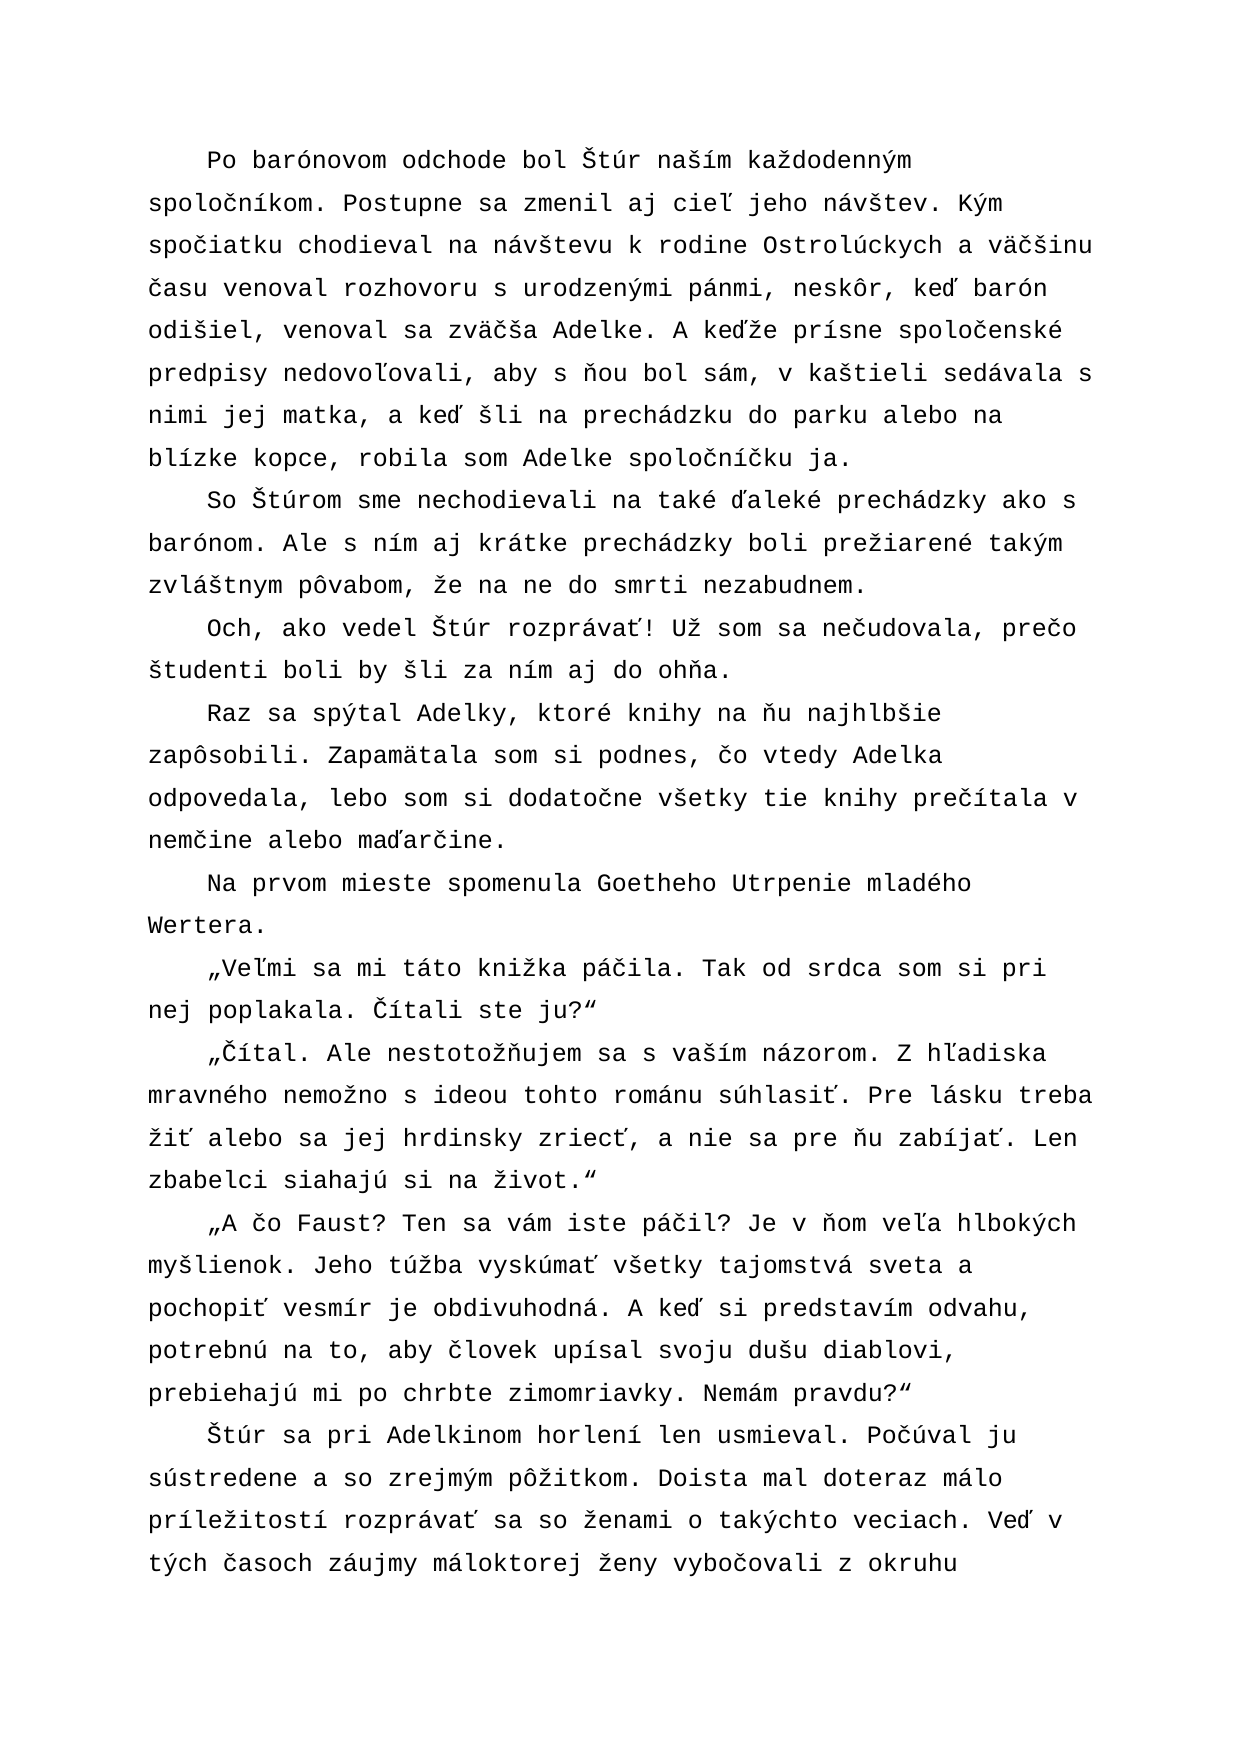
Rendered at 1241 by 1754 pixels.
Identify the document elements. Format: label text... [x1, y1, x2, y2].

text Štúr sa pri Adelkinom horlení len usmieval. Počúval ju sústredene a so zrejmým pôžitkom. Doista mal doteraz málo príležitostí rozprávať sa so ženami o takýchto veciach. Veď v tých časoch záujmy máloktorej ženy vybočovali z okruhu [148, 1423, 1093, 1578]
text „Veľmi sa mi táto knižka páčila. Tak od srdca som si pri nej poplakala. Čítali ste ju?“ [148, 955, 1093, 1026]
text Na prvom mieste spomenula Goetheho Utrpenie mladého Wertera. [148, 870, 1093, 941]
text Po barónovom odchode bol Štúr naším každodenným spoločníkom. Postupne sa zmenil aj cieľ jeho návštev. Kým spočiatku chodieval na návštevu k rodine Ostrolúckych a väčšinu času venoval rozhovoru s urodzenými pánmi, neskôr, keď barón odišiel, venoval sa zväčša Adelke. A keďže prísne spoločenské predpisy nedovoľovali, aby s ňou bol sám, v kaštieli sedávala s nimi jej matka, a keď šli na prechádzku do parku alebo na blízke kopce, robila som Adelke spoločníčku ja. [148, 148, 1093, 473]
text Raz sa spýtal Adelky, ktoré knihy na ňu najhlbšie zapôsobili. Zapamätala som si podnes, čo vtedy Adelka odpovedala, lebo som si dodatočne všetky tie knihy prečítala v nemčine alebo maďarčine. [148, 700, 1093, 856]
text So Štúrom sme nechodievali na také ďaleké prechádzky ako s barónom. Ale s ním aj krátke prechádzky boli prežiarené takým zvláštnym pôvabom, že na ne do smrti nezabudnem. [148, 488, 1093, 601]
text Och, ako vedel Štúr rozprávať! Už som sa nečudovala, prečo študenti boli by šli za ním aj do ohňa. [148, 615, 1093, 686]
text „Čítal. Ale nestotožňujem sa s vaším názorom. Z hľadiska mravného nemožno s ideou tohto románu súhlasiť. Pre lásku treba žiť alebo sa jej hrdinsky zriecť, a nie sa pre ňu zabíjať. Len zbabelci siahajú si na život.“ [148, 1040, 1093, 1196]
text „A čo Faust? Ten sa vám iste páčil? Je v ňom veľa hlbokých myšlienok. Jeho túžba vyskúmať všetky tajomstvá sveta a pochopiť vesmír je obdivuhodná. A keď si predstavím odvahu, potrebnú na to, aby človek upísal svoju dušu diablovi, prebiehajú mi po chrbte zimomriavky. Nemám pravdu?“ [148, 1210, 1093, 1408]
